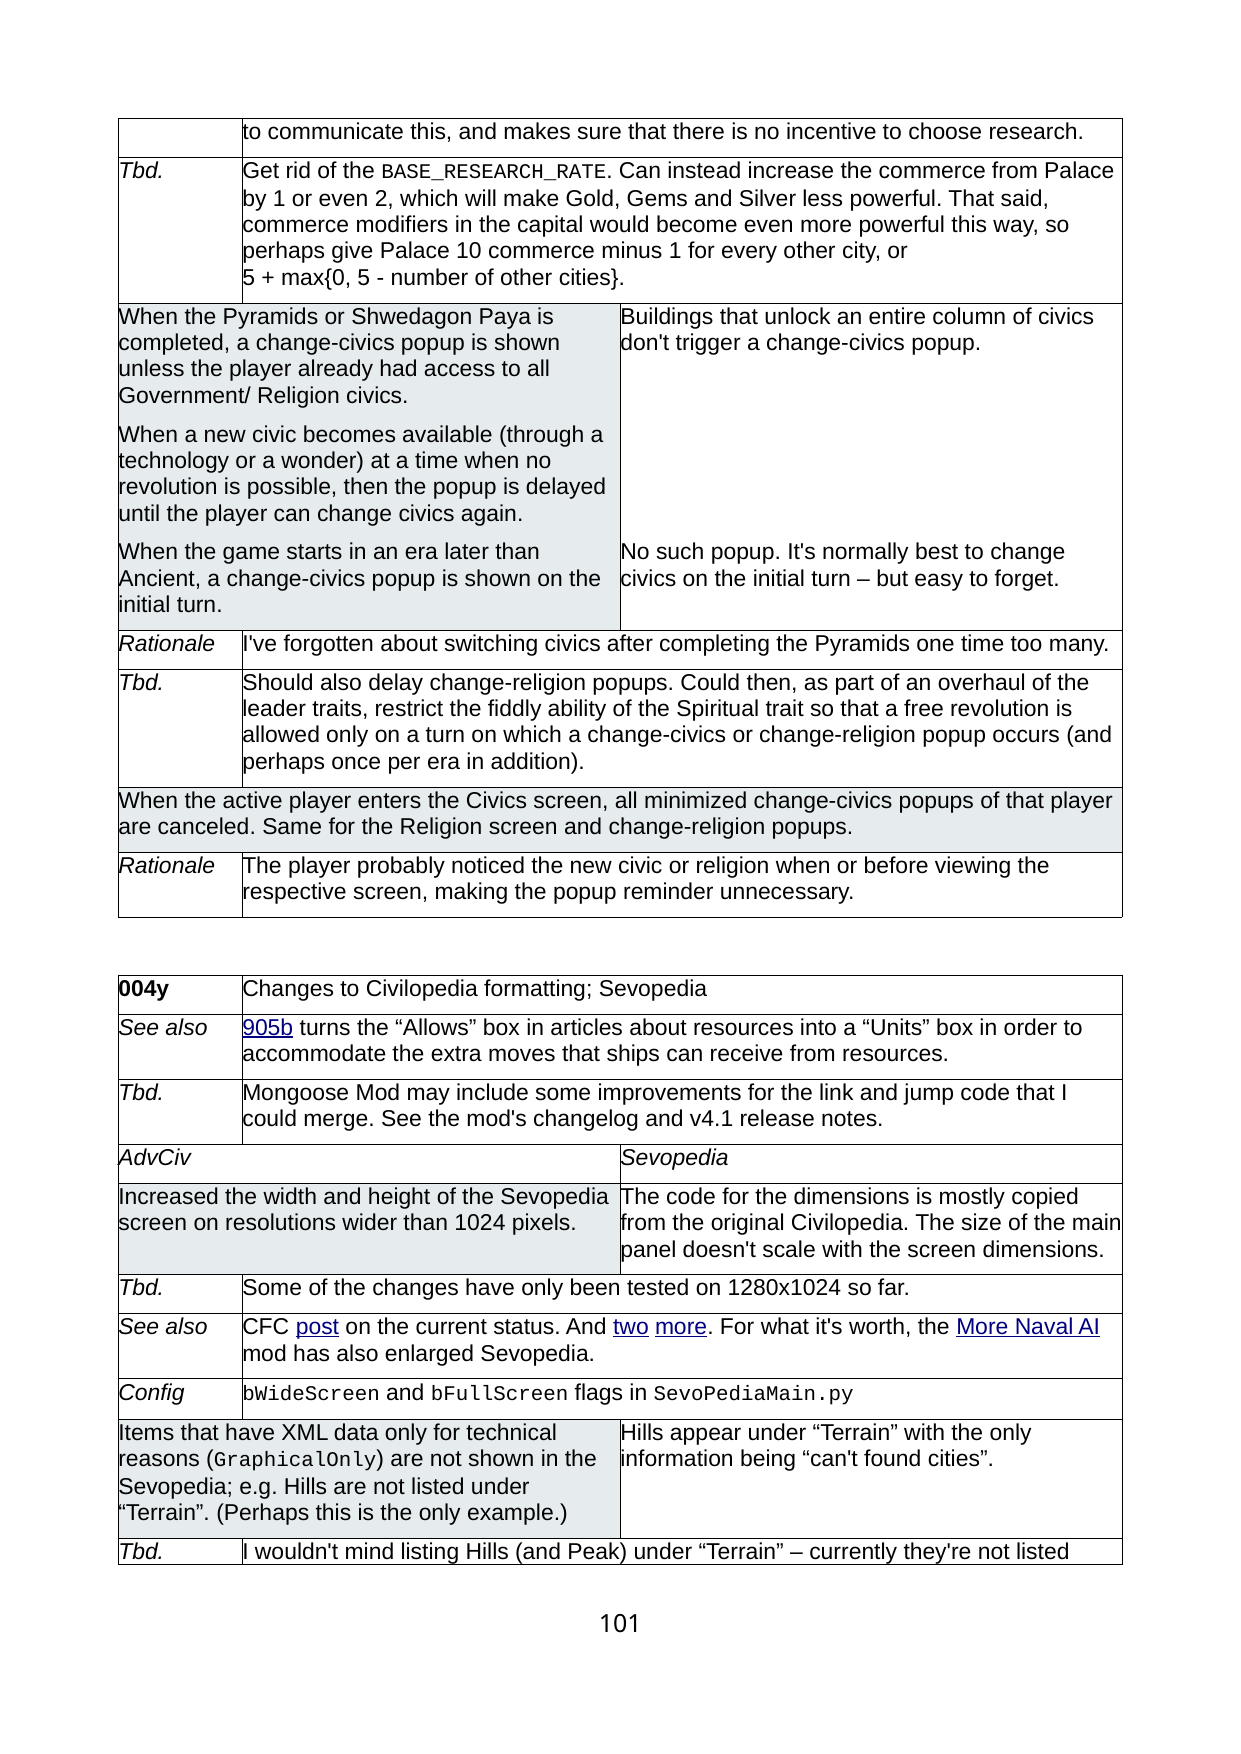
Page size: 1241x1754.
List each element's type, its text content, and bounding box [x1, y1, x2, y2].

table_cell Some of the changes have only been tested on 1280x1024 so far. [243, 1275, 1122, 1313]
table_cell When the Pyramids or Shwedagon Paya is completed, a change-civics popup is shown unless the player already had access to all Government/ Religion civics. When a new civic becomes available (through a technology or a wonder) at a time when no revolution is possible, then the popup is delayed until the player can change civics again. When the game starts in an era later than Ancient, a change-civics popup is shown on the initial turn. [119, 304, 620, 630]
table_cell CFC post on the current status. And two more. For what it's worth, the More Naval AI mod has also enlarged Sevopedia. [243, 1314, 1122, 1378]
table_cell Get rid of the BASE_RESEARCH_RATE. Can instead increase the commerce from Palace by 1 or even 2, which will make Gold, Gems and Silver less powerful. That said, commerce modifiers in the capital would become even more powerful this way, so perhaps give Palace 10 commerce minus 1 for every other city, or 5 + max{0, 5 - number of other cities}. [243, 158, 1122, 303]
table_cell The player probably noticed the new civic or religion when or before viewing the respective screen, making the popup reminder unnecessary. [243, 853, 1122, 917]
table_cell AdvCiv [119, 1145, 620, 1183]
table_cell Tbd. [119, 1275, 242, 1313]
table_cell When the active player enters the Civics screen, all minimized change-civics popups of that player are canceled. Same for the Religion screen and change-religion popups. [119, 788, 1122, 852]
table_cell Config [119, 1379, 242, 1418]
table_cell Sevopedia [621, 1145, 1122, 1183]
table_cell I wouldn't mind listing Hills (and Peak) under “Terrain” – currently they're not listed [243, 1539, 1122, 1564]
table_cell to communicate this, and makes sure that there is no incentive to choose research. [243, 119, 1122, 157]
table_cell [119, 119, 242, 157]
table_header Changes to Civilopedia formatting; Sevopedia [243, 976, 1122, 1013]
table_cell bWideScreen and bFullScreen flags in SevoPediaMain.py [243, 1379, 1122, 1418]
table_cell Mongoose Mod may include some improvements for the link and jump code that I could merge. See the mod's changelog and v4.1 release notes. [243, 1080, 1122, 1144]
table_cell Rationale [119, 631, 242, 669]
table_cell Tbd. [119, 1080, 242, 1144]
table_cell Tbd. [119, 1539, 242, 1564]
table_cell 905b turns the “Allows” box in articles about resources into a “Units” box in order to accommodate the extra moves that ships can receive from resources. [243, 1015, 1122, 1079]
table_cell See also [119, 1015, 242, 1079]
table_cell Tbd. [119, 158, 242, 303]
table_cell Rationale [119, 853, 242, 917]
table_header 004y [119, 976, 242, 1013]
table_cell Should also delay change-religion popups. Could then, as part of an overhaul of the leader traits, restrict the fiddly ability of the Spiritual trait so that a free revolution is allowed only on a turn on which a change-civics or change-religion popup occurs (and perhaps once per era in addition). [243, 670, 1122, 787]
table_cell I've forgotten about switching civics after completing the Pyramids one time too many. [243, 631, 1122, 669]
table_cell Increased the width and height of the Sevopedia screen on resolutions wider than 1024 pixels. [119, 1184, 620, 1274]
table_cell Buildings that unlock an entire column of civics don't trigger a change-civics popup. No such popup. It's normally best to change civics on the initial turn – but easy to forget. [621, 304, 1122, 630]
table_cell Hills appear under “Terrain” with the only information being “can't found cities”. [621, 1420, 1122, 1538]
table_cell The code for the dimensions is mostly copied from the original Civilopedia. The size of the main panel doesn't scale with the screen dimensions. [621, 1184, 1122, 1274]
table_cell See also [119, 1314, 242, 1378]
table_cell Tbd. [119, 670, 242, 787]
table_cell Items that have XML data only for technical reasons (GraphicalOnly) are not shown in the Sevopedia; e.g. Hills are not listed under “Terrain”. (Perhaps this is the only example.) [119, 1420, 620, 1538]
